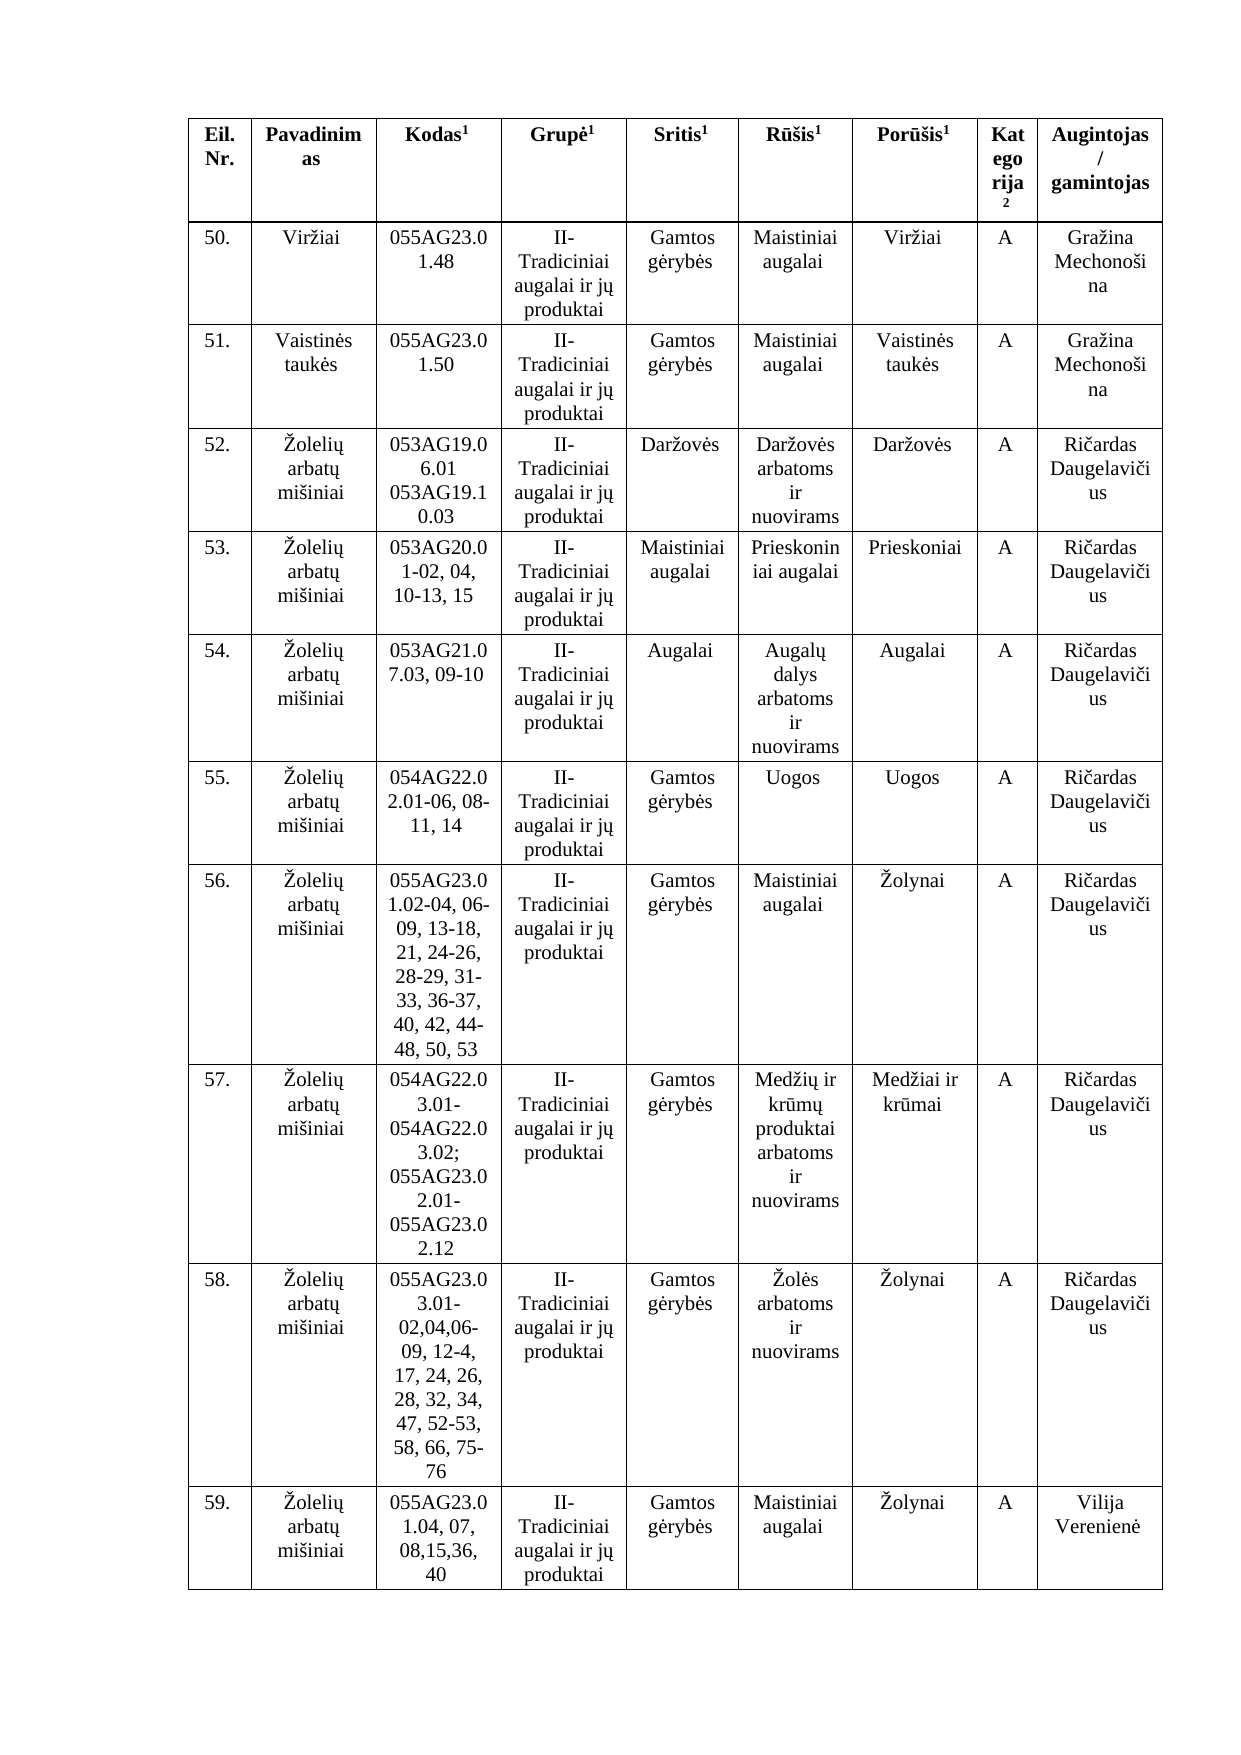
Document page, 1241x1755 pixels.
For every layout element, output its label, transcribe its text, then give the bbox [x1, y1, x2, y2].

table_cell Daržovės [627, 429, 738, 531]
table_cell Augalai [627, 635, 738, 761]
table_cell Gražina Mechonošina [1038, 325, 1162, 427]
table_cell A [978, 429, 1037, 531]
table_cell 51. [189, 325, 251, 427]
table_header Sritis1 [627, 119, 738, 221]
table_cell A [978, 635, 1037, 761]
table_cell Augalai [853, 635, 977, 761]
table_header Augintojas/ gamintojas [1038, 119, 1162, 221]
table_cell Gamtos gėrybės [627, 762, 738, 864]
table_cell Ričardas Daugelavičius [1038, 762, 1162, 864]
table_cell 55. [189, 762, 251, 864]
table_cell Augalų dalys arbatoms ir nuovirams [739, 635, 852, 761]
table_header Kategorija2 [978, 119, 1037, 221]
table_cell Žolelių arbatų mišiniai [252, 429, 376, 531]
table_cell Maistiniai augalai [739, 1487, 852, 1589]
table_header Porūšis1 [853, 119, 977, 221]
table_cell A [978, 325, 1037, 427]
table_cell 055AG23.01.50 [377, 325, 501, 427]
table_cell Uogos [853, 762, 977, 864]
table_cell 53. [189, 532, 251, 634]
table_cell Vaistinės taukės [252, 325, 376, 427]
table_cell Maistiniai augalai [627, 532, 738, 634]
table_cell 055AG23.01.04, 07, 08,15,36, 40 [377, 1487, 501, 1589]
table_cell Maistiniai augalai [739, 223, 852, 324]
table_cell Daržovės arbatoms ir nuovirams [739, 429, 852, 531]
table_cell II-Tradiciniai augalai ir jų produktai [502, 1065, 626, 1263]
table_cell Ričardas Daugelavičius [1038, 635, 1162, 761]
table_cell 053AG20.01-02, 04, 10-13, 15 [377, 532, 501, 634]
table_cell Žolynai [853, 1264, 977, 1486]
table_cell A [978, 865, 1037, 1063]
table_cell 57. [189, 1065, 251, 1263]
table_cell Viržiai [252, 223, 376, 324]
table_header Grupė1 [502, 119, 626, 221]
table_cell 053AG21.07.03, 09-10 [377, 635, 501, 761]
table_cell Gražina Mechonošina [1038, 223, 1162, 324]
table_cell Ričardas Daugelavičius [1038, 1065, 1162, 1263]
table_cell Medžių ir krūmų produktai arbatoms ir nuovirams [739, 1065, 852, 1263]
table_cell 054AG22.02.01-06, 08-11, 14 [377, 762, 501, 864]
table_cell Prieskoniai [853, 532, 977, 634]
table_cell II-Tradiciniai augalai ir jų produktai [502, 325, 626, 427]
table_header Eil. Nr. [189, 119, 251, 221]
table_cell Gamtos gėrybės [627, 1487, 738, 1589]
table_cell 055AG23.03.01-02,04,06-09, 12-4, 17, 24, 26, 28, 32, 34, 47, 52-53, 58, 66, 75-76 [377, 1264, 501, 1486]
table_cell Uogos [739, 762, 852, 864]
table_cell Žolynai [853, 1487, 977, 1589]
table_cell 055AG23.01.48 [377, 223, 501, 324]
table_cell Žolės arbatoms ir nuovirams [739, 1264, 852, 1486]
table_cell 59. [189, 1487, 251, 1589]
table_cell 56. [189, 865, 251, 1063]
table_cell 054AG22.03.01-054AG22.03.02; 055AG23.02.01-055AG23.02.12 [377, 1065, 501, 1263]
table_cell Ričardas Daugelavičius [1038, 429, 1162, 531]
table_cell II-Tradiciniai augalai ir jų produktai [502, 223, 626, 324]
table_cell Ričardas Daugelavičius [1038, 532, 1162, 634]
table_header Pavadinimas [252, 119, 376, 221]
table_cell Vilija Verenienė [1038, 1487, 1162, 1589]
table_cell Žolelių arbatų mišiniai [252, 635, 376, 761]
table_cell II-Tradiciniai augalai ir jų produktai [502, 762, 626, 864]
table_cell Žolelių arbatų mišiniai [252, 532, 376, 634]
table_cell Ričardas Daugelavičius [1038, 1264, 1162, 1486]
table_cell Gamtos gėrybės [627, 1264, 738, 1486]
table_cell Maistiniai augalai [739, 865, 852, 1063]
table_cell Maistiniai augalai [739, 325, 852, 427]
table_cell A [978, 1065, 1037, 1263]
table_cell Prieskoniniai augalai [739, 532, 852, 634]
table_header Rūšis1 [739, 119, 852, 221]
table_cell 54. [189, 635, 251, 761]
table_cell 055AG23.01.02-04, 06-09, 13-18, 21, 24-26, 28-29, 31-33, 36-37, 40, 42, 44-48, 50, 53 [377, 865, 501, 1063]
table_cell II-Tradiciniai augalai ir jų produktai [502, 1264, 626, 1486]
table_cell Žolelių arbatų mišiniai [252, 762, 376, 864]
table_cell Žolelių arbatų mišiniai [252, 1487, 376, 1589]
table_cell II-Tradiciniai augalai ir jų produktai [502, 532, 626, 634]
table_cell A [978, 762, 1037, 864]
table_cell 58. [189, 1264, 251, 1486]
table_cell II-Tradiciniai augalai ir jų produktai [502, 635, 626, 761]
table_cell Vaistinės taukės [853, 325, 977, 427]
table_cell 52. [189, 429, 251, 531]
table_cell II-Tradiciniai augalai ir jų produktai [502, 429, 626, 531]
table_cell A [978, 223, 1037, 324]
table_cell Gamtos gėrybės [627, 325, 738, 427]
table_cell Žolelių arbatų mišiniai [252, 1065, 376, 1263]
table_cell II-Tradiciniai augalai ir jų produktai [502, 865, 626, 1063]
table_cell Žolynai [853, 865, 977, 1063]
table_cell A [978, 532, 1037, 634]
table_cell Ričardas Daugelavičius [1038, 865, 1162, 1063]
table_cell Daržovės [853, 429, 977, 531]
table_header Kodas1 [377, 119, 501, 221]
table_cell Gamtos gėrybės [627, 865, 738, 1063]
table_cell II-Tradiciniai augalai ir jų produktai [502, 1487, 626, 1589]
table_cell Medžiai ir krūmai [853, 1065, 977, 1263]
table_cell A [978, 1264, 1037, 1486]
table_cell 50. [189, 223, 251, 324]
table_cell A [978, 1487, 1037, 1589]
table_cell Žolelių arbatų mišiniai [252, 865, 376, 1063]
table_cell Gamtos gėrybės [627, 1065, 738, 1263]
table_cell Žolelių arbatų mišiniai [252, 1264, 376, 1486]
table_cell Gamtos gėrybės [627, 223, 738, 324]
table_cell 053AG19.06.01 053AG19.10.03 [377, 429, 501, 531]
table_cell Viržiai [853, 223, 977, 324]
